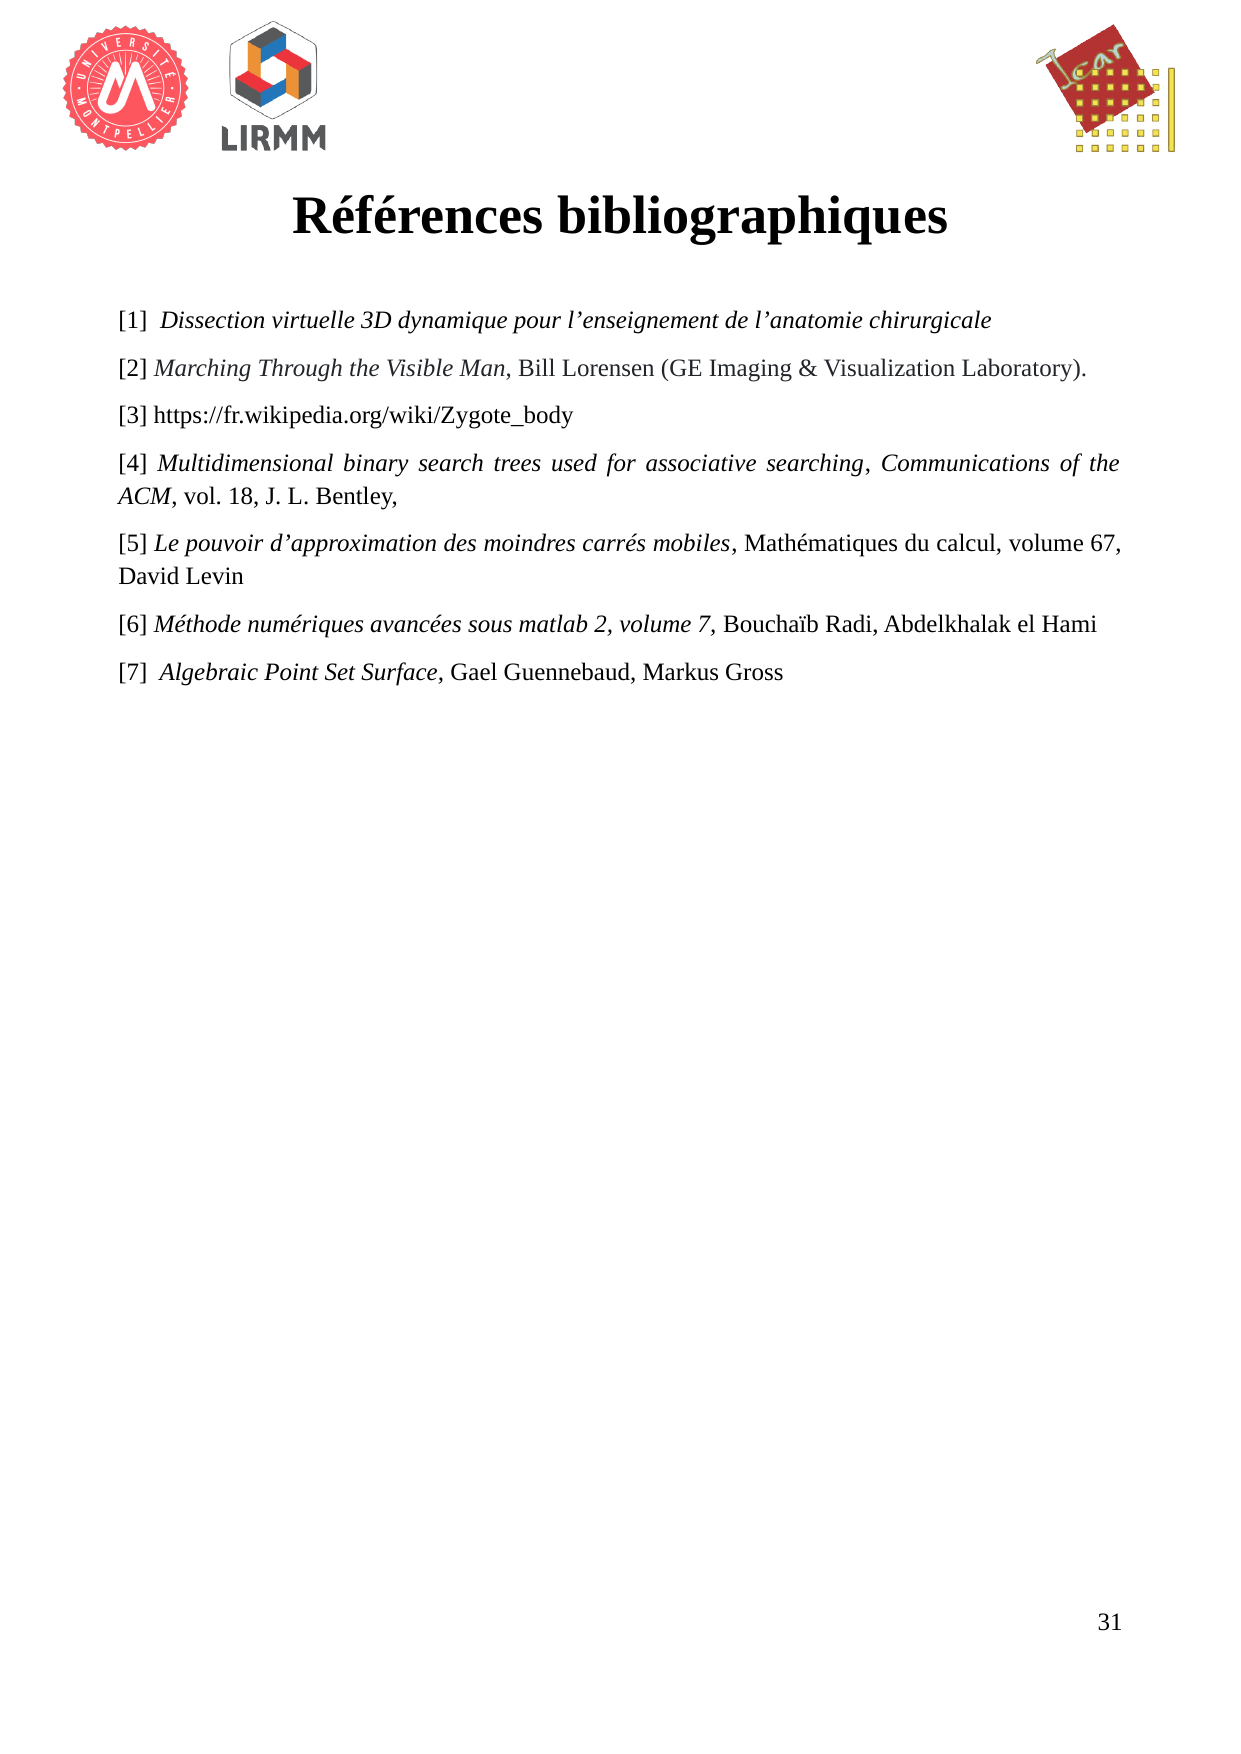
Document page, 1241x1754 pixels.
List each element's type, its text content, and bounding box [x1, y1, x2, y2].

text [6] Méthode numériques avancées sous matlab 2, volume 7, Bouchaïb Radi, Abdelkhalak el Hami [118, 609, 1122, 638]
picture [203, 16, 343, 155]
text [5] Le pouvoir d’approximation des moindres carrés mobiles, Mathématiques du calcul, volume 67, David Levin [118, 528, 1122, 590]
text [2] Marching Through the Visible Man, Bill Lorensen (GE Imaging & Visualization Laboratory). [118, 353, 1122, 381]
text [3] https://fr.wikipedia.org/wiki/Zygote_body [118, 400, 1122, 429]
subtitle Références bibliographiques [118, 183, 1122, 245]
picture [1025, 6, 1177, 154]
text [4] Multidimensional binary search trees used for associative searching, Communications of the ACM, vol. 18, J. L. Bentley, [118, 448, 1122, 509]
picture [57, 13, 201, 156]
text [1] Dissection virtuelle 3D dynamique pour l’enseignement de l’anatomie chirurgicale [118, 305, 1122, 334]
text [7] Algebraic Point Set Surface, Gael Guennebaud, Markus Gross [118, 657, 1122, 685]
